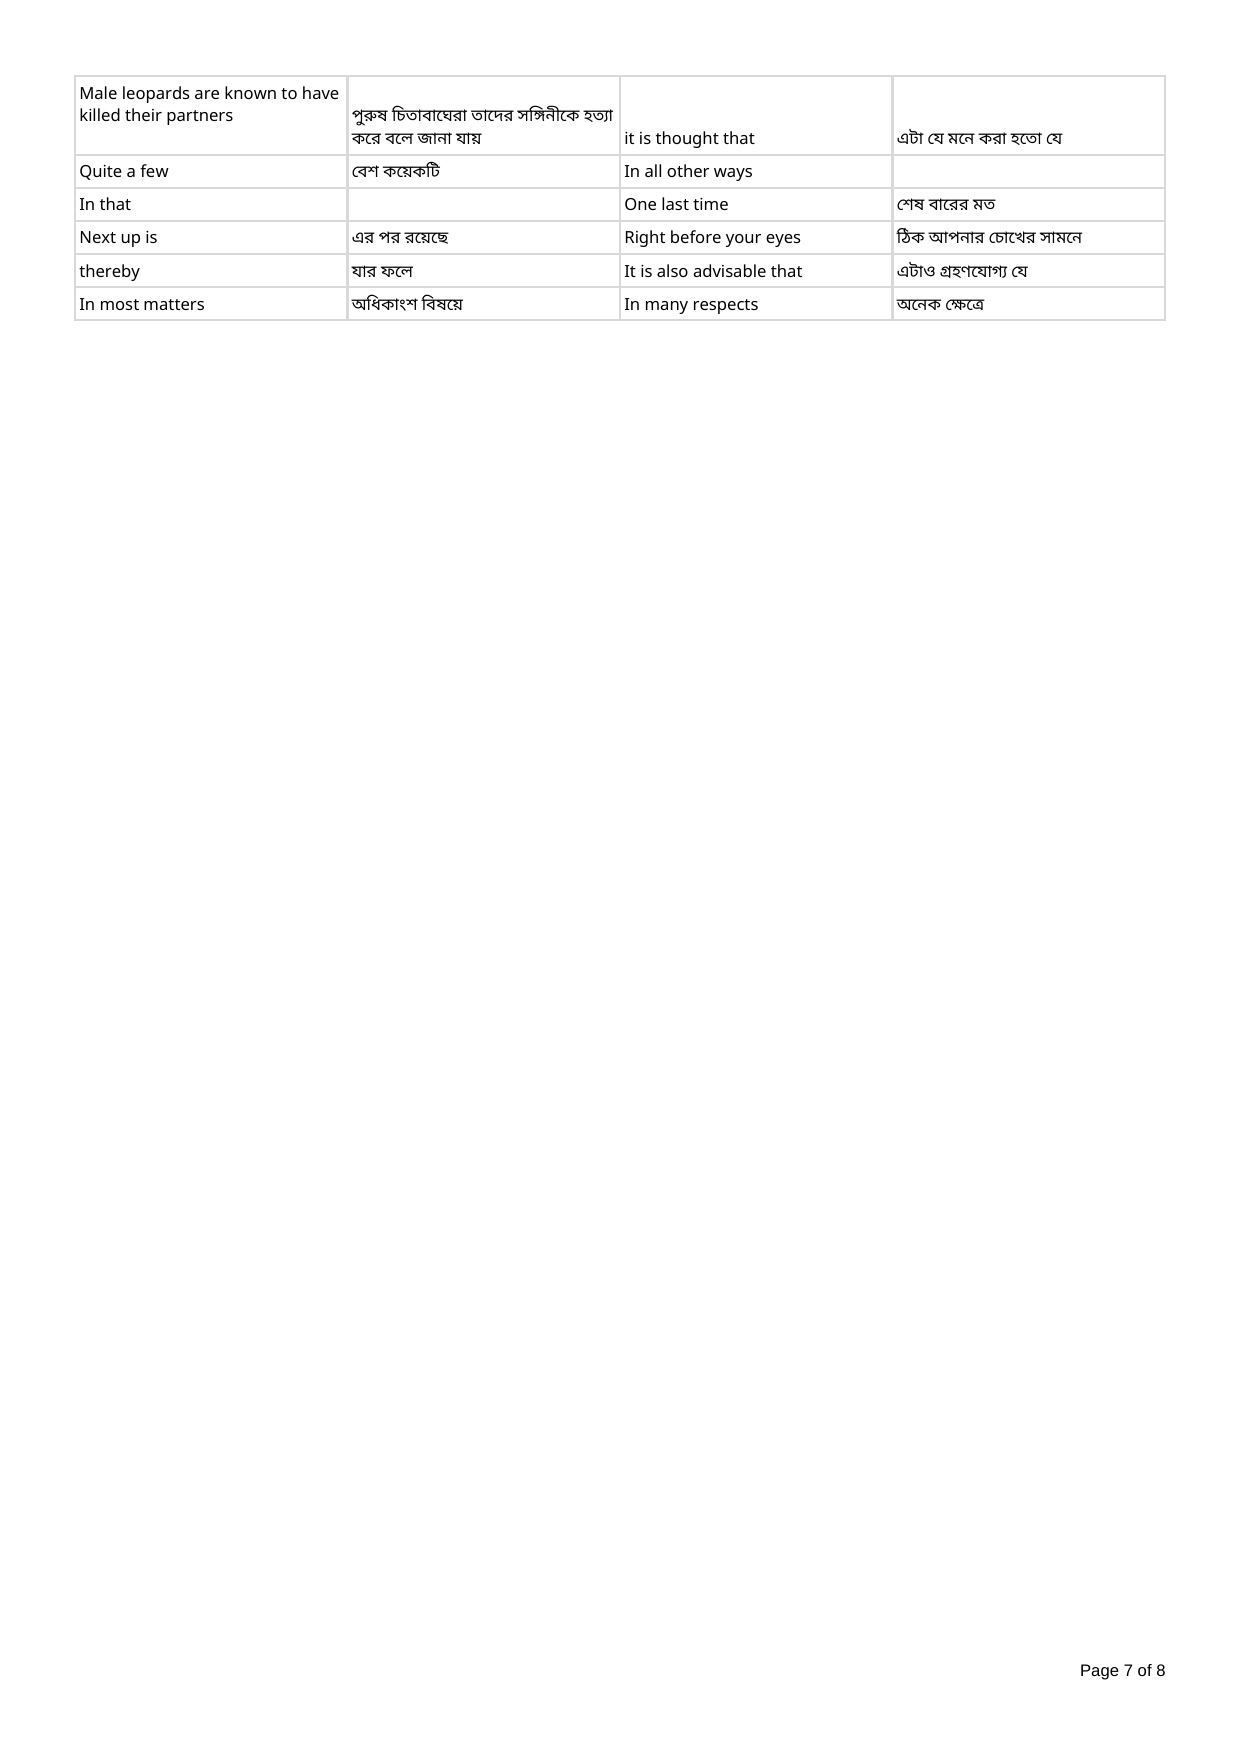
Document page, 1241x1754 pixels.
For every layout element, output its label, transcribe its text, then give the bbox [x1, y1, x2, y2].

table_cell এটা যে মনে করা হতো যে [894, 77, 1164, 153]
table_cell thereby [76, 255, 346, 286]
table_cell In many respects [621, 288, 891, 319]
table_cell In all other ways [621, 156, 891, 187]
table_cell পুরুষ চিতাবাঘেরা তাদের সঙ্গিনীকে হত্যা করে বলে জানা যায় [349, 77, 619, 153]
table_cell অনেক ক্ষেত্রে [894, 288, 1164, 319]
table_cell বেশ কয়েকটি [349, 156, 619, 187]
table_cell ঠিক আপনার চোখের সামনে [894, 222, 1164, 253]
table_cell এর পর রয়েছে [349, 222, 619, 253]
table_cell শেষ বারের মত [894, 189, 1164, 220]
table_cell In most matters [76, 288, 346, 319]
table_cell এটাও গ্রহণযোগ্য যে [894, 255, 1164, 286]
table_cell One last time [621, 189, 891, 220]
table_cell [349, 189, 619, 220]
table_cell Next up is [76, 222, 346, 253]
table_cell Right before your eyes [621, 222, 891, 253]
table_cell In that [76, 189, 346, 220]
table_cell it is thought that [621, 77, 891, 153]
table_cell [894, 156, 1164, 187]
table_cell It is also advisable that [621, 255, 891, 286]
table_cell অধিকাংশ বিষয়ে [349, 288, 619, 319]
table_cell Quite a few [76, 156, 346, 187]
table_cell Male leopards are known to have killed their partners [76, 77, 346, 153]
table_cell যার ফলে [349, 255, 619, 286]
